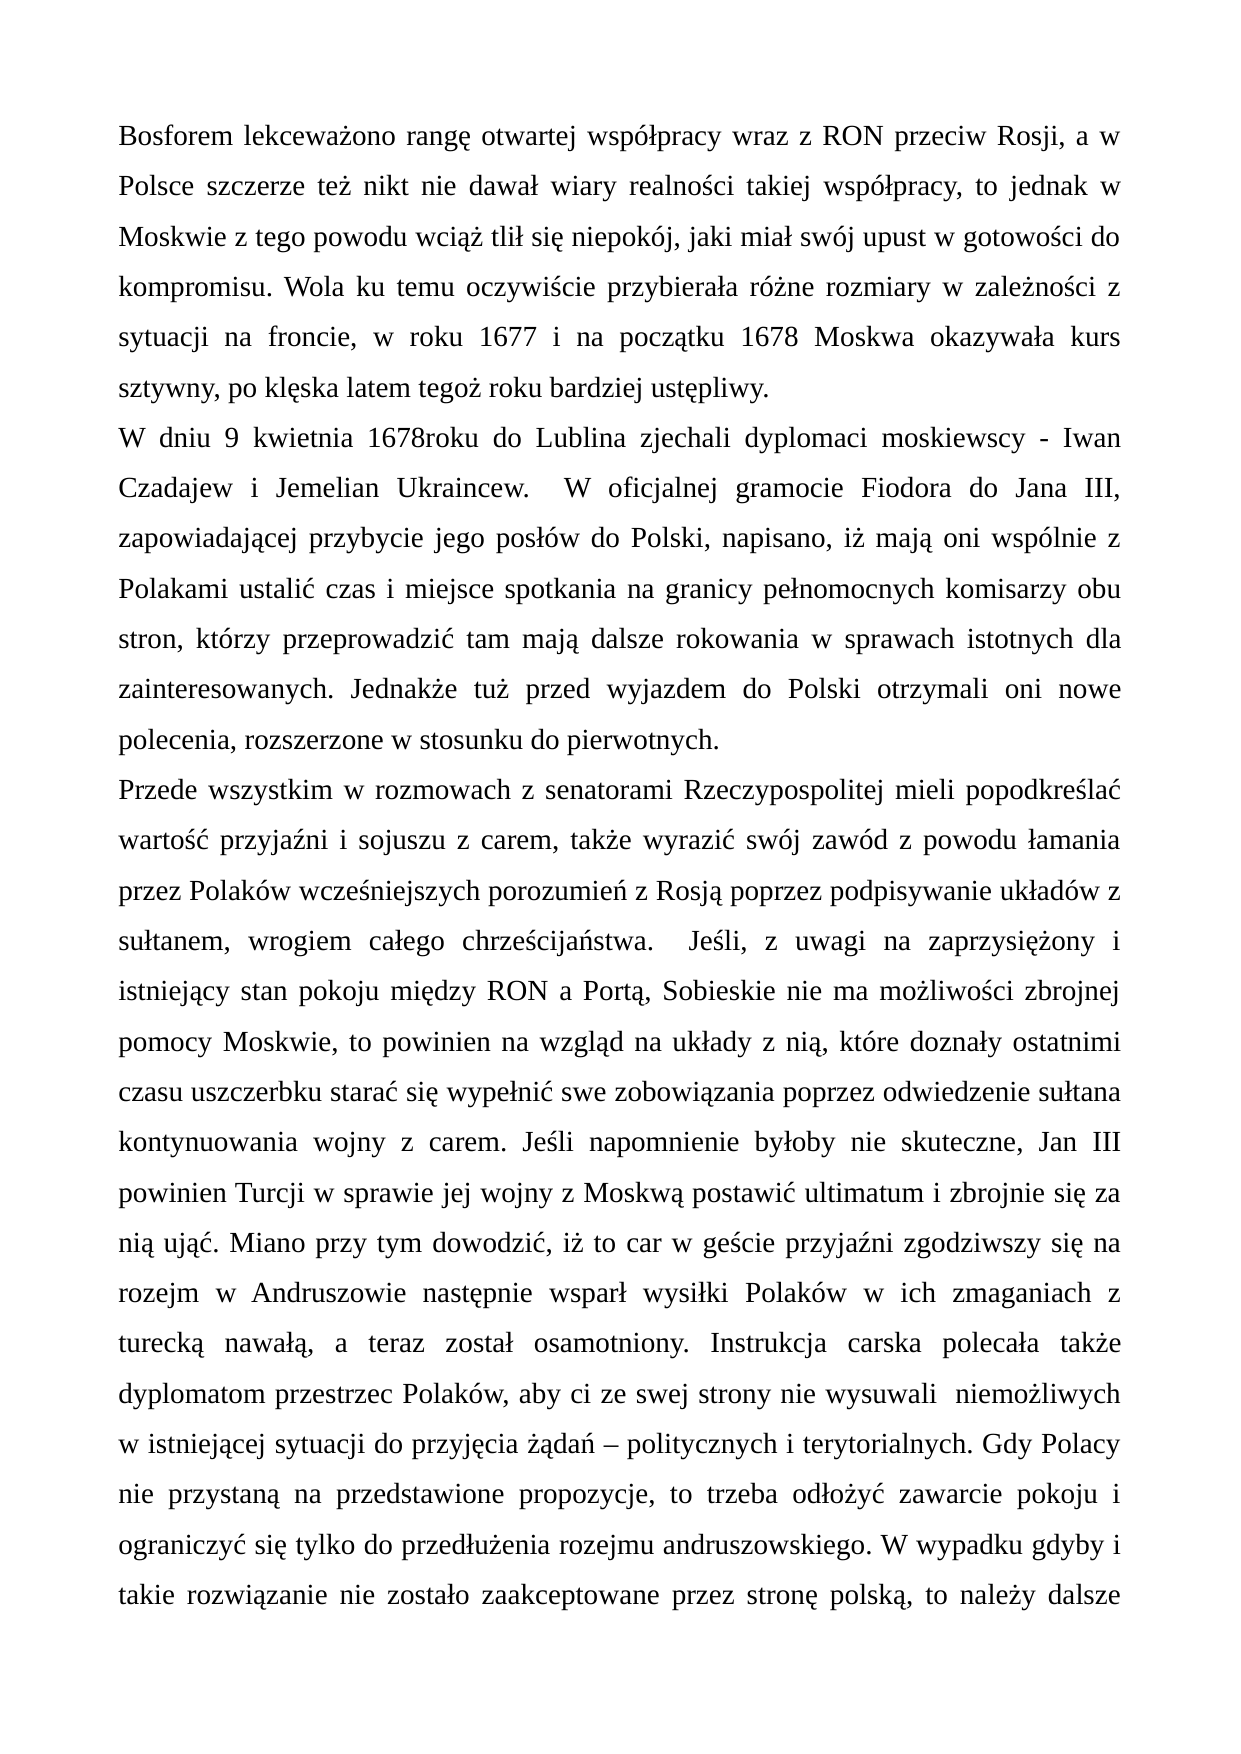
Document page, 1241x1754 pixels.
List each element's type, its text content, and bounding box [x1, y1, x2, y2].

text W dniu 9 kwietnia 1678roku do Lublina zjechali dyplomaci moskiewscy - Iwan Czadajew i Jemelian Ukraincew. W oficjalnej gramocie Fiodora do Jana III, zapowiadającej przybycie jego posłów do Polski, napisano, iż mają oni wspólnie z Polakami ustalić czas i miejsce spotkania na granicy pełnomocnych komisarzy obu stron, którzy przeprowadzić tam mają dalsze rokowania w sprawach istotnych dla zainteresowanych. Jednakże tuż przed wyjazdem do Polski otrzymali oni nowe polecenia, rozszerzone w stosunku do pierwotnych. [118, 420, 1122, 755]
text Przede wszystkim w rozmowach z senatorami Rzeczypospolitej mieli popodkreślać wartość przyjaźni i sojuszu z carem, także wyrazić swój zawód z powodu łamania przez Polaków wcześniejszych porozumień z Rosją poprzez podpisywanie układów z sułtanem, wrogiem całego chrześcijaństwa. Jeśli, z uwagi na zaprzysiężony i istniejący stan pokoju między RON a Portą, Sobieskie nie ma możliwości zbrojnej pomocy Moskwie, to powinien na wzgląd na układy z nią, które doznały ostatnimi czasu uszczerbku starać się wypełnić swe zobowiązania poprzez odwiedzenie sułtana kontynuowania wojny z carem. Jeśli napomnienie byłoby nie skuteczne, Jan III powinien Turcji w sprawie jej wojny z Moskwą postawić ultimatum i zbrojnie się za nią ująć. Miano przy tym dowodzić, iż to car w geście przyjaźni zgodziwszy się na rozejm w Andruszowie następnie wsparł wysiłki Polaków w ich zmaganiach z turecką nawałą, a teraz został osamotniony. Instrukcja carska polecała także dyplomatom przestrzec Polaków, aby ci ze swej strony nie wysuwali niemożliwych w istniejącej sytuacji do przyjęcia żądań – politycznych i terytorialnych. Gdy Polacy nie przystaną na przedstawione propozycje, to trzeba odłożyć zawarcie pokoju i ograniczyć się tylko do przedłużenia rozejmu andruszowskiego. W wypadku gdyby i takie rozwiązanie nie zostało zaakceptowane przez stronę polską, to należy dalsze [118, 772, 1122, 1611]
text Bosforem lekceważono rangę otwartej współpracy wraz z RON przeciw Rosji, a w Polsce szczerze też nikt nie dawał wiary realności takiej współpracy, to jednak w Moskwie z tego powodu wciąż tlił się niepokój, jaki miał swój upust w gotowości do kompromisu. Wola ku temu oczywiście przybierała różne rozmiary w zależności z sytuacji na froncie, w roku 1677 i na początku 1678 Moskwa okazywała kurs sztywny, po klęska latem tegoż roku bardziej ustępliwy. [118, 118, 1122, 403]
